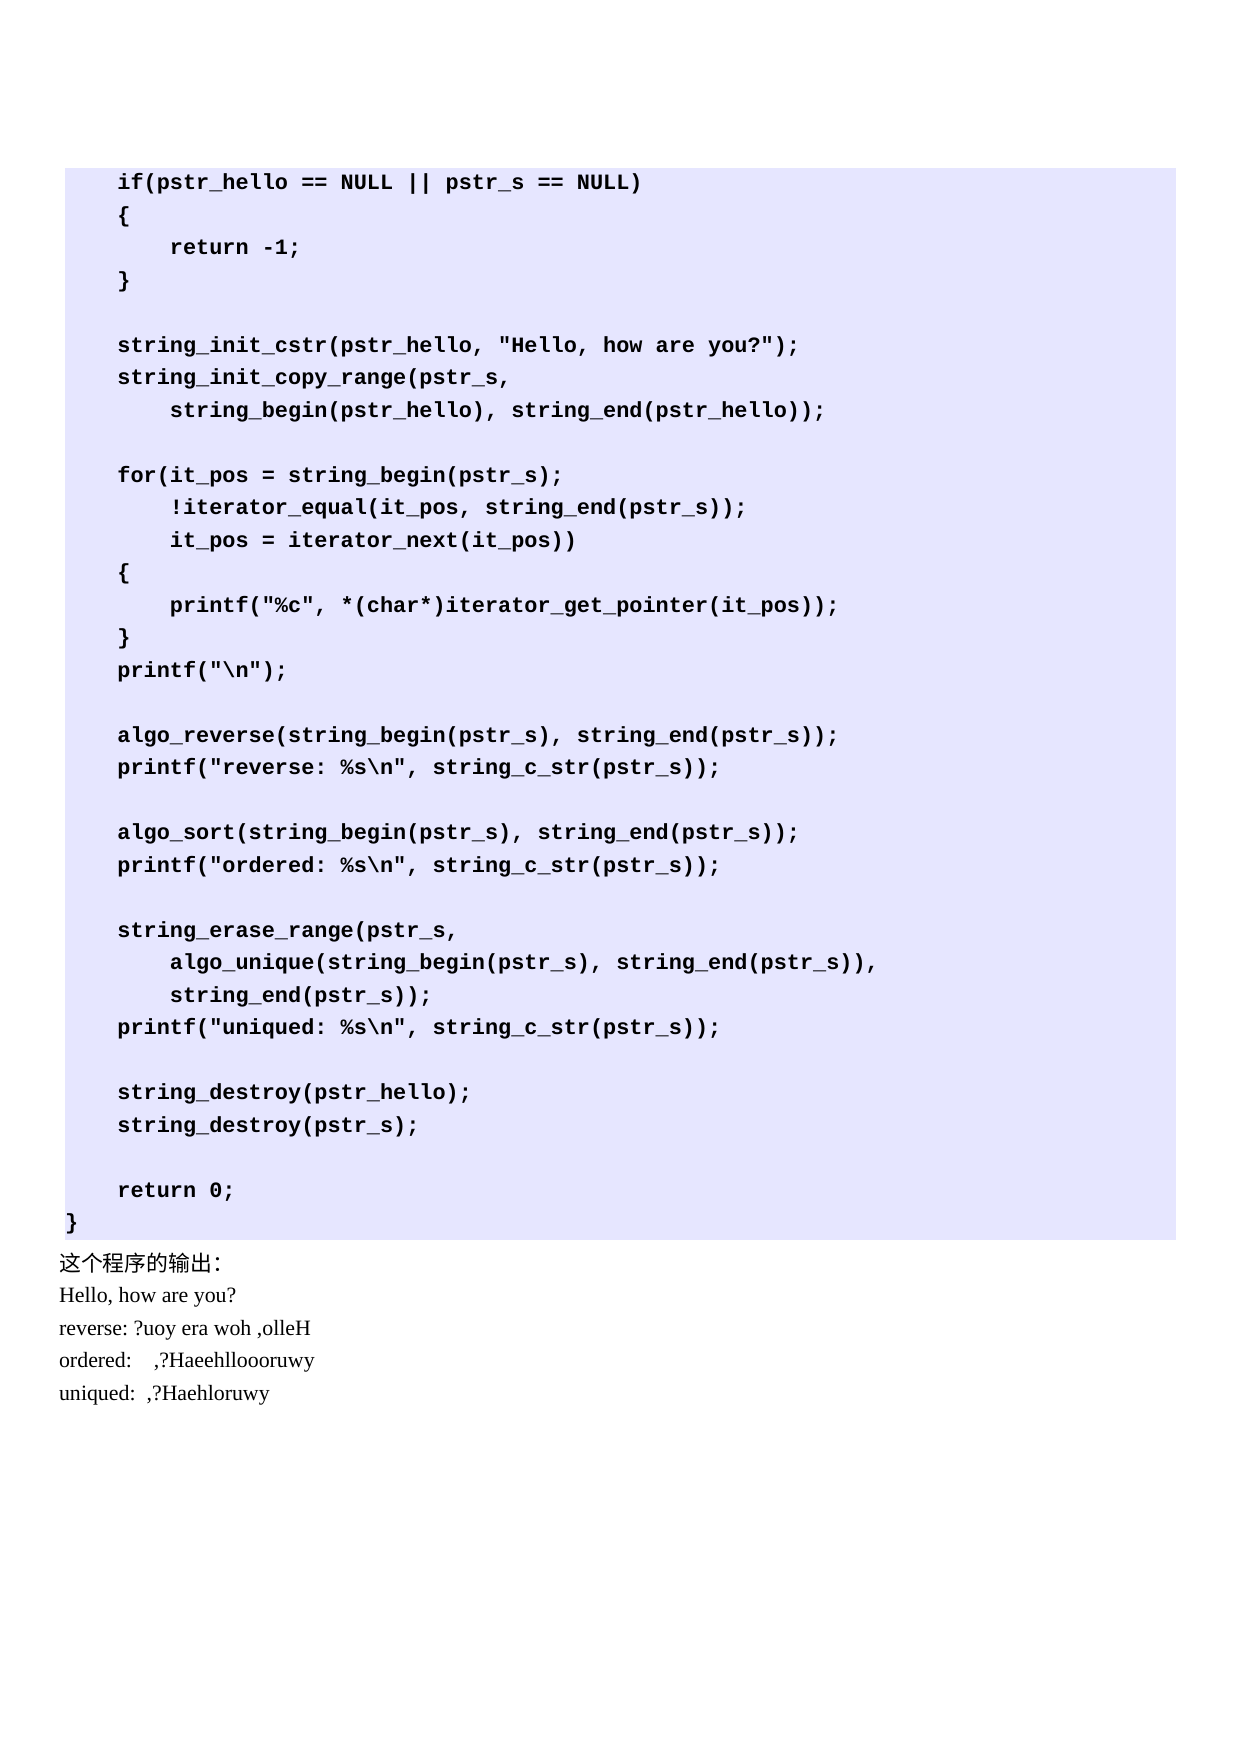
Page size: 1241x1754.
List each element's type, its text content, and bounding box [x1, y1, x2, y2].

text 这个程序的输出： [59, 1247, 1181, 1278]
text Hello, how are you? [59, 1278, 1181, 1311]
text ordered: ,?Haeehlloooruwy [59, 1343, 1181, 1376]
table_header if(pstr_hello == NULL || pstr_s == NULL) { return -1; } string_init_cstr(pstr_hello, "Hello, how are you?"); string_init_copy_range(pstr_s, string_begin(pstr_hello), string_end(pstr_hello)); for(it_pos = string_begin(pstr_s); !iterator_equal(it_pos, string_end(pstr_s)); it_pos = iterator_next(it_pos)) { printf("%c", *(char*)iterator_get_pointer(it_pos)); } printf("\n"); algo_reverse(string_begin(pstr_s), string_end(pstr_s)); printf("reverse: %s\n", string_c_str(pstr_s)); algo_sort(string_begin(pstr_s), string_end(pstr_s)); printf("ordered: %s\n", string_c_str(pstr_s)); string_erase_range(pstr_s, algo_unique(string_begin(pstr_s), string_end(pstr_s)), string_end(pstr_s)); printf("uniqued: %s\n", string_c_str(pstr_s)); string_destroy(pstr_hello); string_destroy(pstr_s); return 0; } [60, 163, 1181, 1246]
text uniqued: ,?Haehloruwy [59, 1376, 1181, 1408]
text reverse: ?uoy era woh ,olleH [59, 1311, 1181, 1343]
